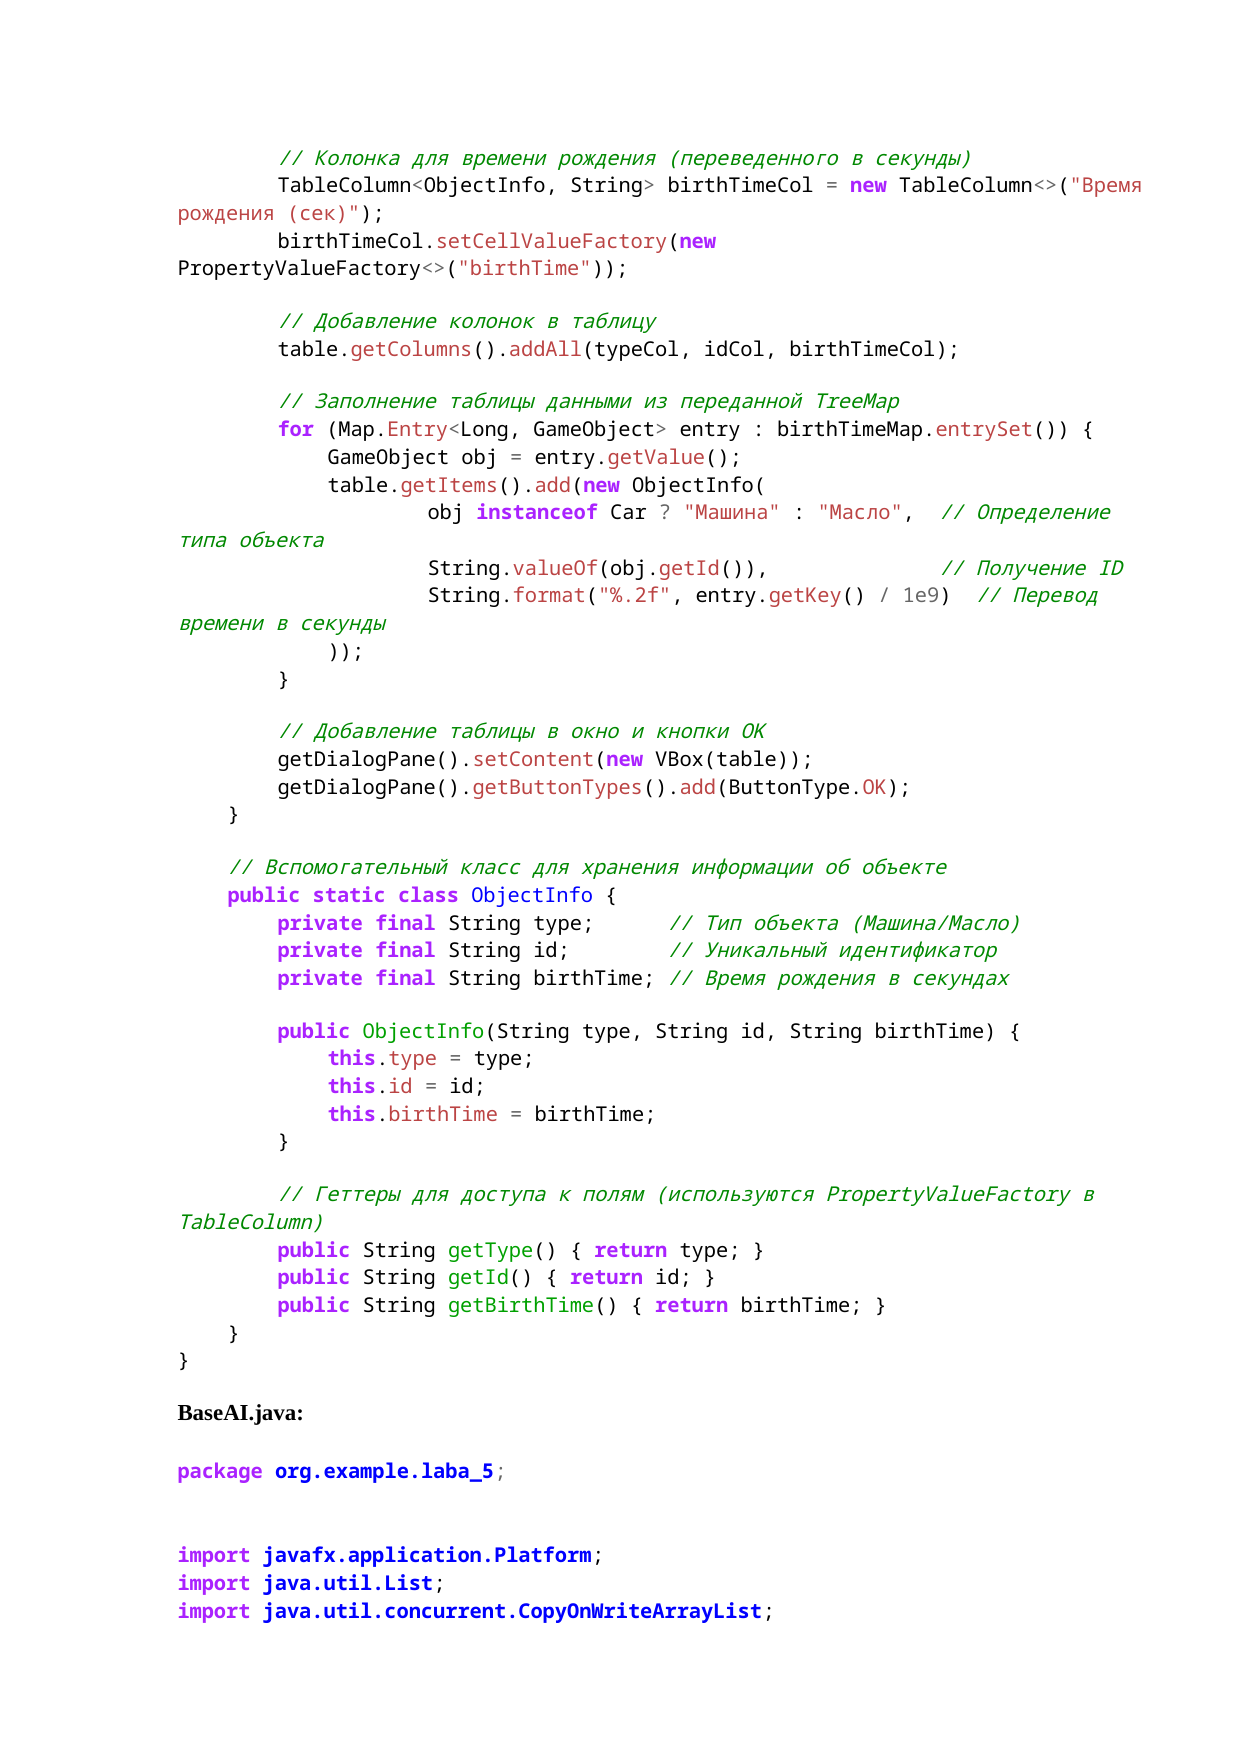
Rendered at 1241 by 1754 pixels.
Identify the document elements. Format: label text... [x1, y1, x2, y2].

text GameObject obj = entry.getValue(); [177, 442, 1152, 470]
text // Добавление колонок в таблицу [177, 307, 1152, 334]
text table.getItems().add(new ObjectInfo( [177, 470, 1152, 498]
text obj instanceof Car ? "Машина" : "Масло", // Определение типа объекта [177, 498, 1152, 553]
text import java.util.concurrent.CopyOnWriteArrayList; [177, 1596, 1152, 1624]
text getDialogPane().setContent(new VBox(table)); [177, 744, 1152, 772]
text private final String type; // Тип объекта (Машина/Масло) [177, 908, 1152, 936]
text } [177, 664, 1152, 692]
text } [177, 800, 1152, 828]
text import java.util.List; [177, 1569, 1152, 1596]
text import javafx.application.Platform; [177, 1541, 1152, 1569]
text public ObjectInfo(String type, String id, String birthTime) { [177, 1016, 1152, 1044]
text this.birthTime = birthTime; [177, 1099, 1152, 1127]
text )); [177, 636, 1152, 664]
text String.valueOf(obj.getId()), // Получение ID [177, 553, 1152, 581]
text } [177, 1318, 1152, 1346]
text BaseAI.java: [177, 1399, 1152, 1425]
text private final String id; // Уникальный идентификатор [177, 936, 1152, 963]
text } [177, 1127, 1152, 1155]
text this.id = id; [177, 1072, 1152, 1099]
text this.type = type; [177, 1044, 1152, 1072]
text package org.example.laba_5; [177, 1457, 1152, 1484]
text getDialogPane().getButtonTypes().add(ButtonType.OK); [177, 772, 1152, 800]
text for (Map.Entry<Long, GameObject> entry : birthTimeMap.entrySet()) { [177, 415, 1152, 442]
text } [177, 1346, 1152, 1374]
text // Геттеры для доступа к полям (используются PropertyValueFactory в TableColumn) [177, 1180, 1152, 1235]
text // Вспомогательный класс для хранения информации об объекте [177, 853, 1152, 880]
text TableColumn<ObjectInfo, String> birthTimeCol = new TableColumn<>("Время рождения (сек)"); [177, 171, 1152, 226]
text public String getType() { return type; } [177, 1235, 1152, 1263]
text // Заполнение таблицы данными из переданной TreeMap [177, 387, 1152, 415]
text birthTimeCol.setCellValueFactory(new PropertyValueFactory<>("birthTime")); [177, 226, 1152, 282]
text public static class ObjectInfo { [177, 880, 1152, 908]
text String.format("%.2f", entry.getKey() / 1e9) // Перевод времени в секунды [177, 581, 1152, 636]
text private final String birthTime; // Время рождения в секундах [177, 963, 1152, 991]
text // Колонка для времени рождения (переведенного в секунды) [177, 143, 1152, 171]
text public String getBirthTime() { return birthTime; } [177, 1291, 1152, 1318]
text public String getId() { return id; } [177, 1263, 1152, 1291]
text table.getColumns().addAll(typeCol, idCol, birthTimeCol); [177, 334, 1152, 362]
text // Добавление таблицы в окно и кнопки OK [177, 717, 1152, 744]
